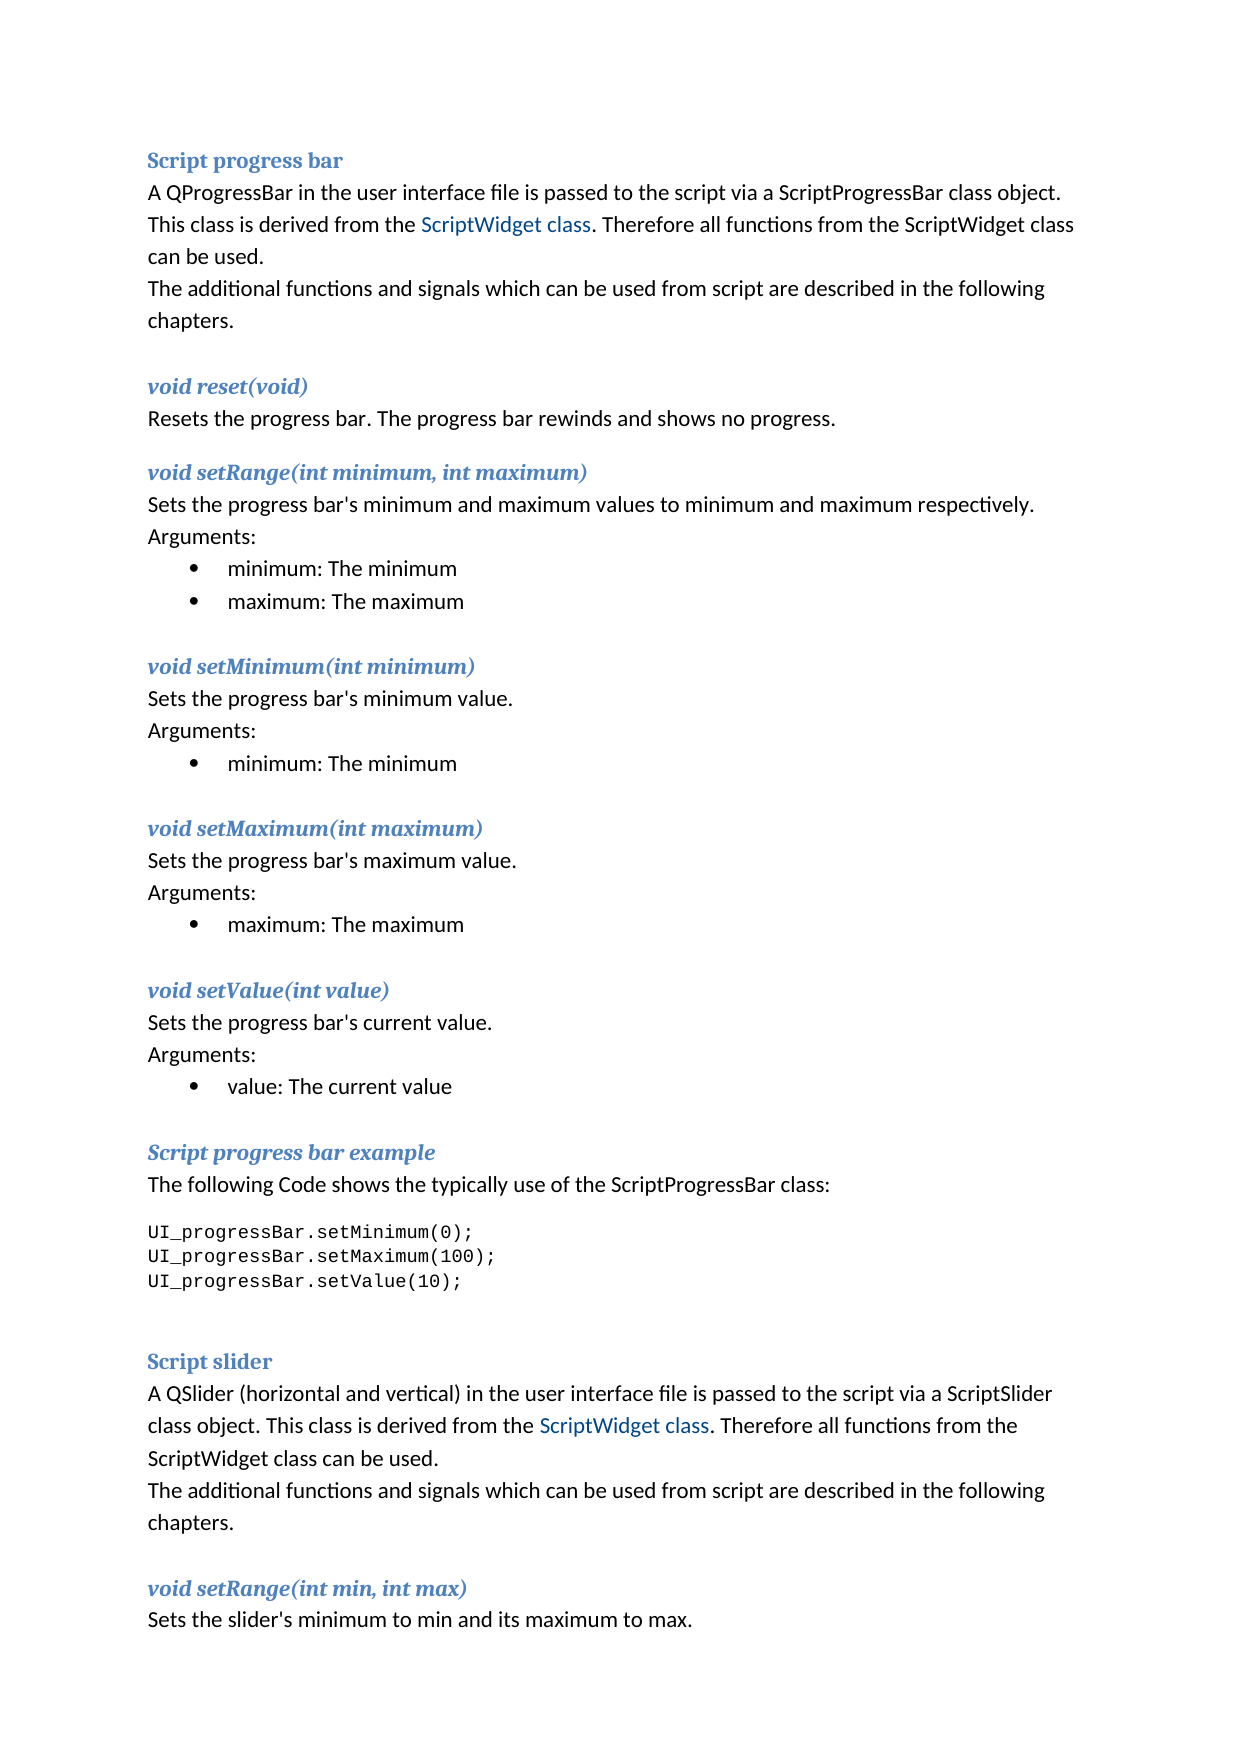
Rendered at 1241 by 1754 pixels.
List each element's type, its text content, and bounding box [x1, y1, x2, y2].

list minimum: The minimum [190, 749, 1093, 777]
text UI_progressBar.setMinimum(0); [148, 1223, 1093, 1244]
text Sets the progress bar's maximum value. [148, 846, 1093, 874]
subtitle Script progress bar [148, 148, 1093, 174]
text Sets the progress bar's minimum value. [148, 684, 1093, 712]
text A QSlider (horizontal and vertical) in the user interface file is passed to the script via a ScriptSlider class object. This class is derived from the ScriptWidget class. Therefore all functions from the ScriptWidget class can be used. [148, 1379, 1093, 1472]
text The additional functions and signals which can be used from script are described in the following chapters. [148, 1476, 1093, 1536]
text UI_progressBar.setValue(10); [148, 1272, 1093, 1293]
subtitle Script slider [148, 1349, 1093, 1375]
text Arguments: [148, 716, 1093, 744]
subtitle void setMinimum(int minimum) [148, 654, 1093, 680]
list maximum: The maximum [190, 911, 1093, 938]
text A QProgressBar in the user interface file is passed to the script via a ScriptProgressBar class object. [148, 178, 1093, 206]
text The following Code shows the typically use of the ScriptProgressBar class: [148, 1170, 1093, 1198]
subtitle Script progress bar example [148, 1140, 1093, 1166]
subtitle void setValue(int value) [148, 978, 1093, 1004]
subtitle void setRange(int min, int max) [148, 1575, 1093, 1602]
text Sets the progress bar's minimum and maximum values to minimum and maximum respectively. [148, 490, 1093, 518]
text The additional functions and signals which can be used from script are described in the following chapters. [148, 274, 1093, 334]
subtitle void setRange(int minimum, int maximum) [148, 460, 1093, 486]
text Sets the slider's minimum to min and its maximum to max. [148, 1606, 1093, 1633]
text Arguments: [148, 1040, 1093, 1068]
text UI_progressBar.setMaximum(100); [148, 1247, 1093, 1268]
text This class is derived from the ScriptWidget class. Therefore all functions from the ScriptWidget class can be used. [148, 210, 1093, 270]
subtitle void setMaximum(int maximum) [148, 816, 1093, 842]
list minimum: The minimum [190, 554, 1093, 583]
text Arguments: [148, 878, 1093, 906]
subtitle void reset(void) [148, 374, 1093, 400]
text Sets the progress bar's current value. [148, 1008, 1093, 1036]
text Arguments: [148, 522, 1093, 550]
list value: The current value [190, 1072, 1093, 1100]
list maximum: The maximum [190, 587, 1093, 615]
text Resets the progress bar. The progress bar rewinds and shows no progress. [148, 404, 1093, 432]
